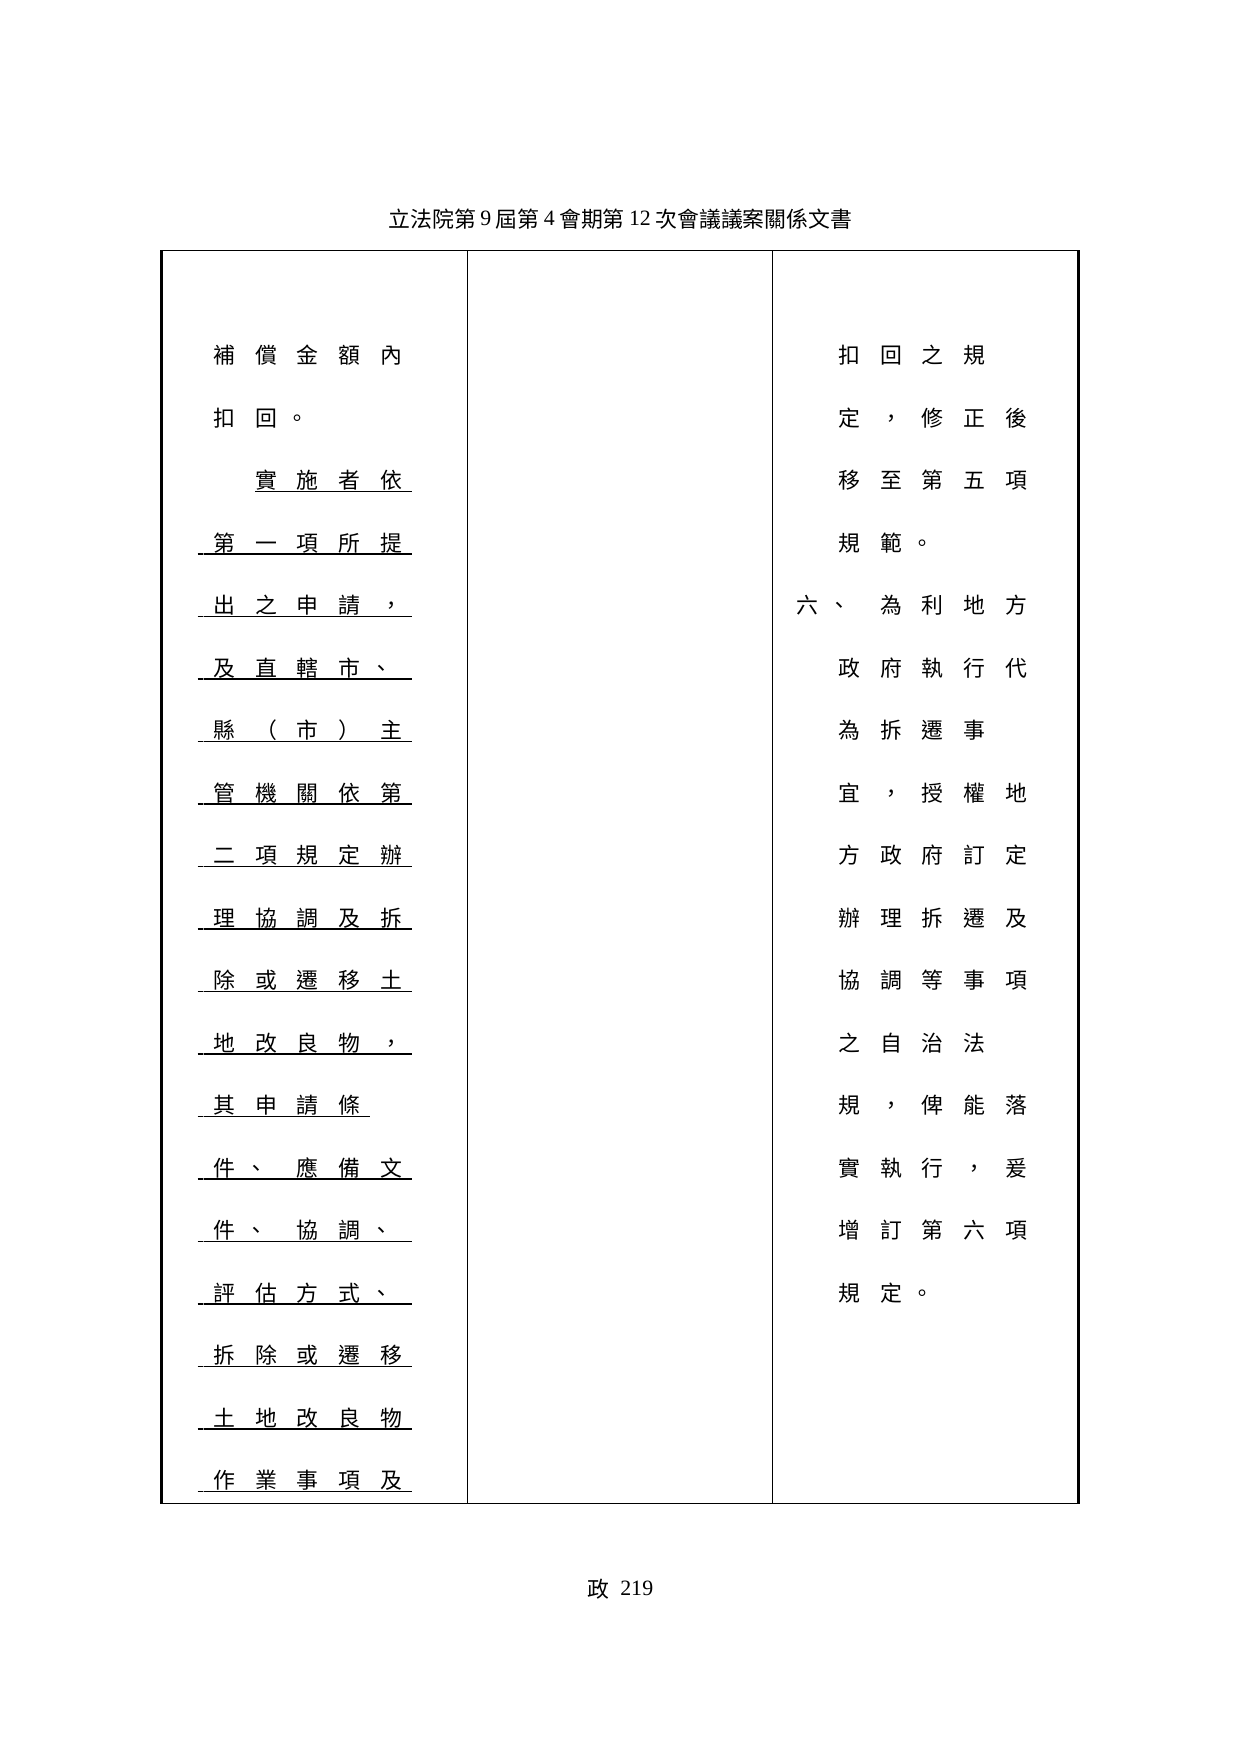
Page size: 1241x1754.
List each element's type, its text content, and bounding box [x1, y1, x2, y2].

table_cell 補償金額內扣回。 實施者依第一項所提出之申請，及直轄市、縣（市）主管機關依第二項規定辦理協調及拆除或遷移土地改良物，其申請條件、應備文件、協調、評估方式、拆除或遷移土地改良物作業事項及 [163, 251, 467, 1503]
table_cell [468, 251, 772, 1503]
table_cell 扣回之規定，修正後移至第五項規範。 六、為利地方政府執行代為拆遷事宜，授權地方政府訂定辦理拆遷及協調等事項之自治法規，俾能落實執行，爰增訂第六項規定。 [773, 251, 1077, 1503]
